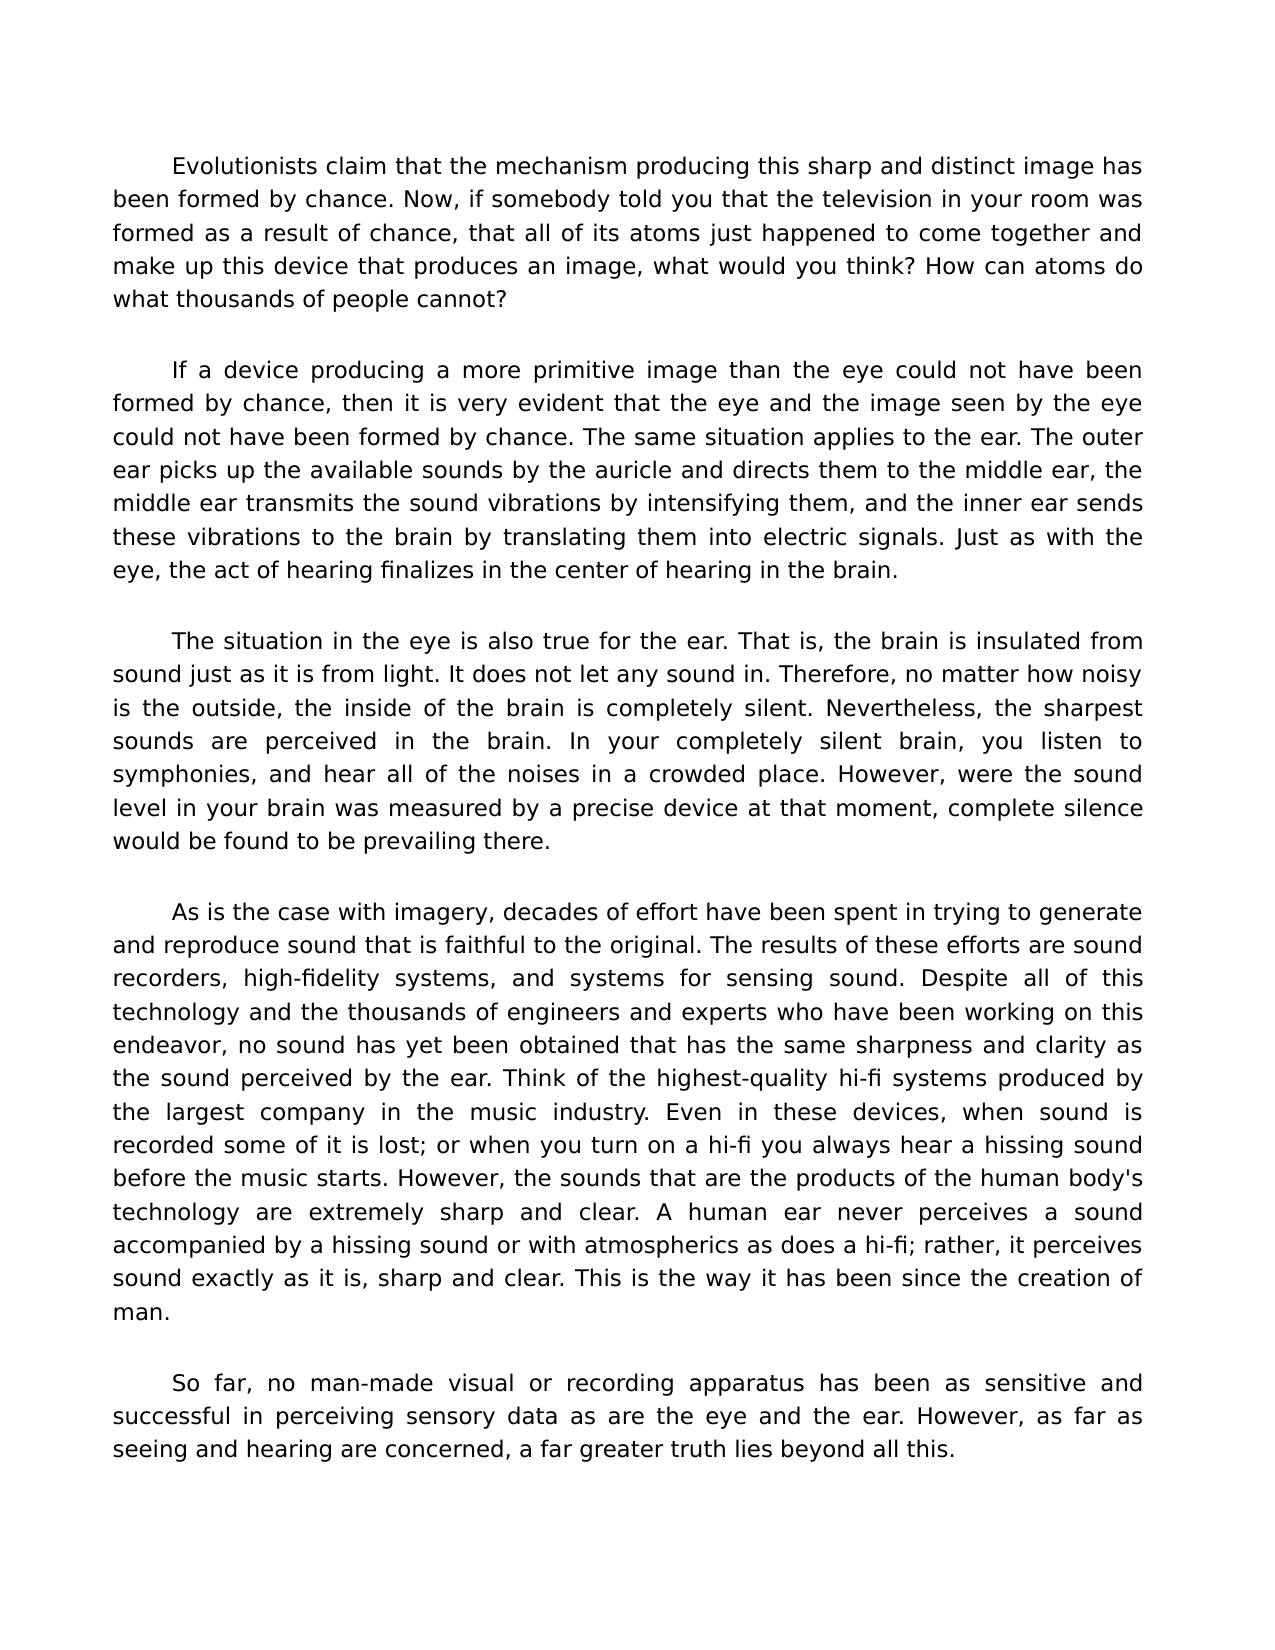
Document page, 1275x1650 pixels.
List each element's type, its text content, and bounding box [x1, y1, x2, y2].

text If a device producing a more primitive image than the eye could not have been formed by chance, then it is very evident that the eye and the image seen by the eye could not have been formed by chance. The same situation applies to the ear. The outer ear picks up the available sounds by the auricle and directs them to the middle ear, the middle ear transmits the sound vibrations by intensifying them, and the inner ear sends these vibrations to the brain by translating them into electric signals. Just as with the eye, the act of hearing finalizes in the center of hearing in the brain. [112, 352, 1145, 585]
text As is the case with imagery, decades of effort have been spent in trying to generate and reproduce sound that is faithful to the original. The results of these efforts are sound recorders, high-fidelity systems, and systems for sensing sound. Despite all of this technology and the thousands of engineers and experts who have been working on this endeavor, no sound has yet been obtained that has the same sharpness and clarity as the sound perceived by the ear. Think of the highest-quality hi-fi systems produced by the largest company in the music industry. Even in these devices, when sound is recorded some of it is lost; or when you turn on a hi-fi you always hear a hissing sound before the music starts. However, the sounds that are the products of the human body's technology are extremely sharp and clear. A human ear never perceives a sound accompanied by a hissing sound or with atmospherics as does a hi-fi; rather, it perceives sound exactly as it is, sharp and clear. This is the way it has been since the creation of man. [112, 893, 1145, 1327]
text So far, no man-made visual or recording apparatus has been as sensitive and successful in perceiving sensory data as are the eye and the ear. However, as far as seeing and hearing are concerned, a far greater truth lies beyond all this. [112, 1364, 1145, 1464]
text Evolutionists claim that the mechanism producing this sharp and distinct image has been formed by chance. Now, if somebody told you that the television in your room was formed as a result of chance, that all of its atoms just happened to come together and make up this device that produces an image, what would you think? How can atoms do what thousands of people cannot? [112, 148, 1145, 314]
text The situation in the eye is also true for the ear. That is, the brain is insulated from sound just as it is from light. It does not let any sound in. Therefore, no matter how noisy is the outside, the inside of the brain is completely silent. Nevertheless, the sharpest sounds are perceived in the brain. In your completely silent brain, you listen to symphonies, and hear all of the noises in a crowded place. However, were the sound level in your brain was measured by a precise device at that moment, complete silence would be found to be prevailing there. [112, 623, 1145, 856]
